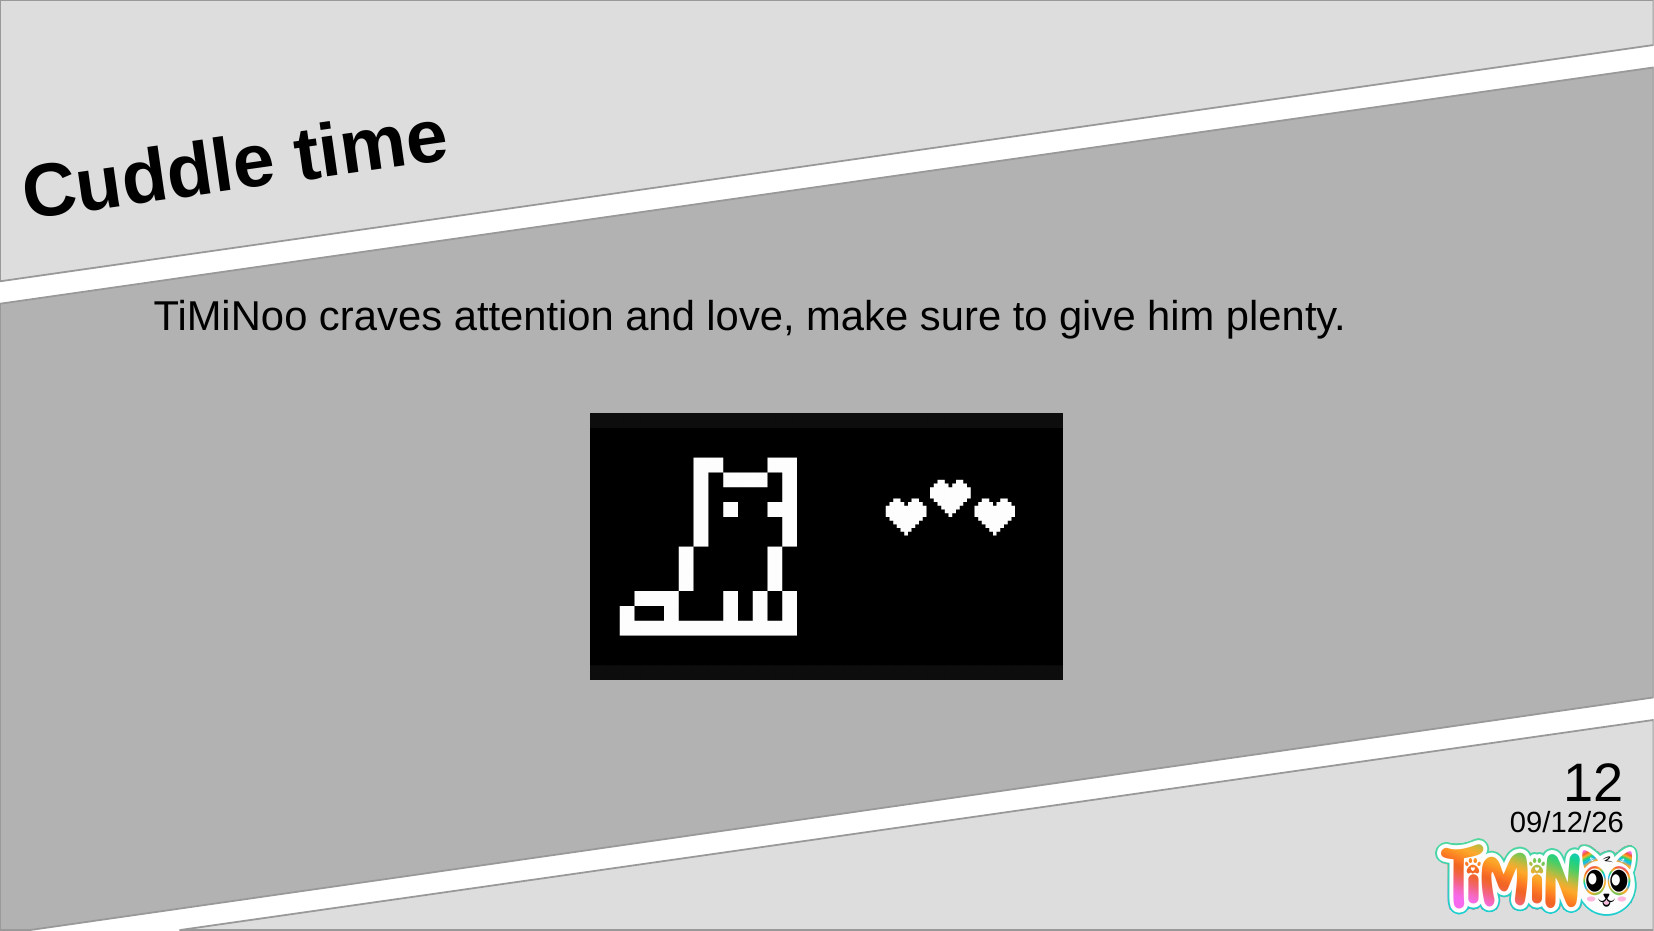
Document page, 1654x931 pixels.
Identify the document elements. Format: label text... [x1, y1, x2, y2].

picture [590, 413, 1063, 680]
list TiMiNoo craves attention and love, make sure to give him plenty. [82, 292, 1538, 833]
picture [1435, 838, 1638, 916]
title Cuddle time [11, 0, 1496, 272]
